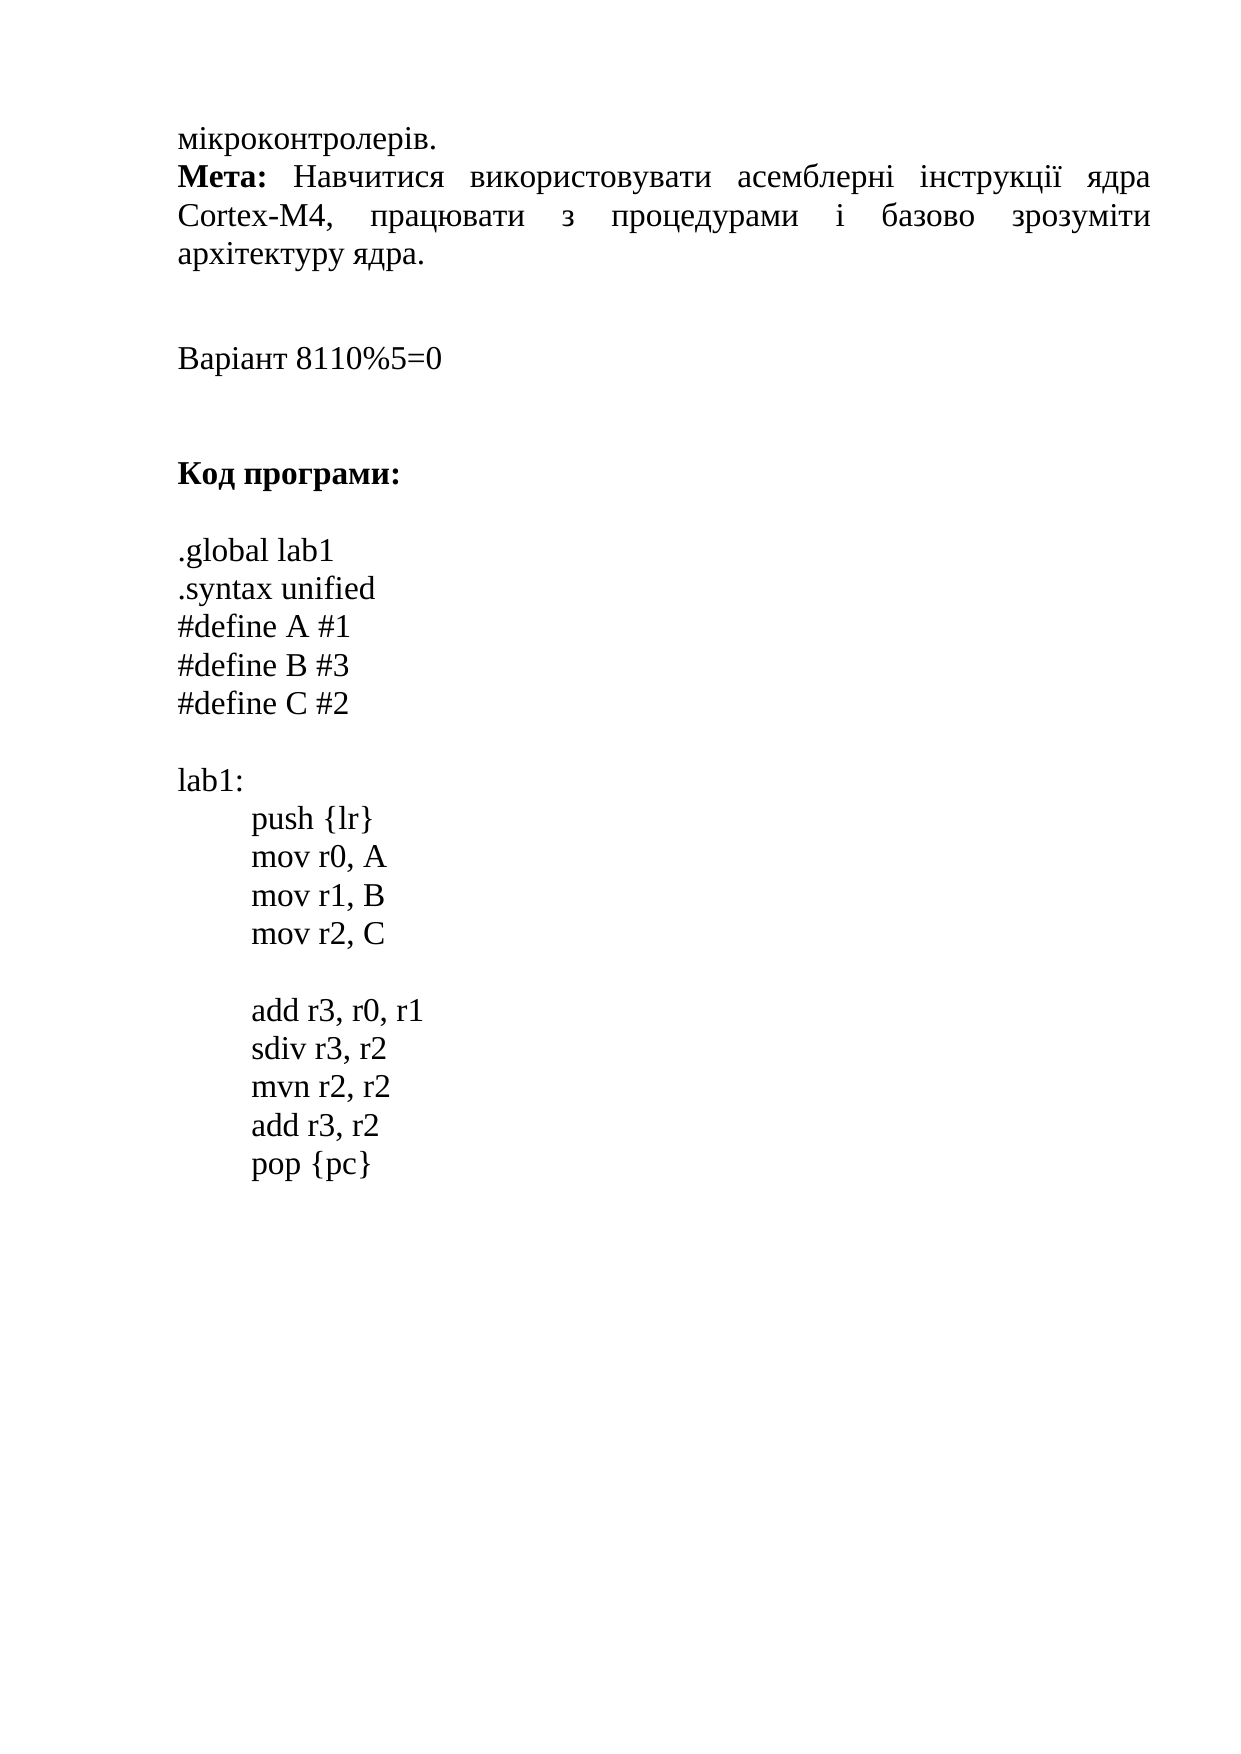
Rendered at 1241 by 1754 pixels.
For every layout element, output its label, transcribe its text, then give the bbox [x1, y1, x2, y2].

text add r3, r2 [177, 1105, 1152, 1143]
text mov r2, C [177, 913, 1152, 952]
text #define A #1 [177, 607, 1152, 645]
text .syntax unified [177, 568, 1152, 607]
text lab1: [177, 760, 1152, 798]
text Мета: Навчитися використовувати асемблерні інструкції ядра Cortex-M4, працювати з процедурами і базово зрозуміти архітектуру ядра. [177, 156, 1152, 271]
text mvn r2, r2 [177, 1067, 1152, 1105]
text mov r0, A [177, 837, 1152, 875]
text мікроконтролерів. [177, 118, 1152, 156]
text push {lr} [177, 798, 1152, 837]
text .global lab1 [177, 530, 1152, 568]
text pop {pc} [177, 1143, 1152, 1182]
text add r3, r0, r1 [177, 990, 1152, 1028]
text mov r1, B [177, 875, 1152, 913]
text #define B #3 [177, 645, 1152, 683]
text #define C #2 [177, 683, 1152, 722]
text Варіант 8110%5=0 [177, 338, 1152, 377]
text Код програми: [177, 453, 1152, 492]
text sdiv r3, r2 [177, 1028, 1152, 1067]
